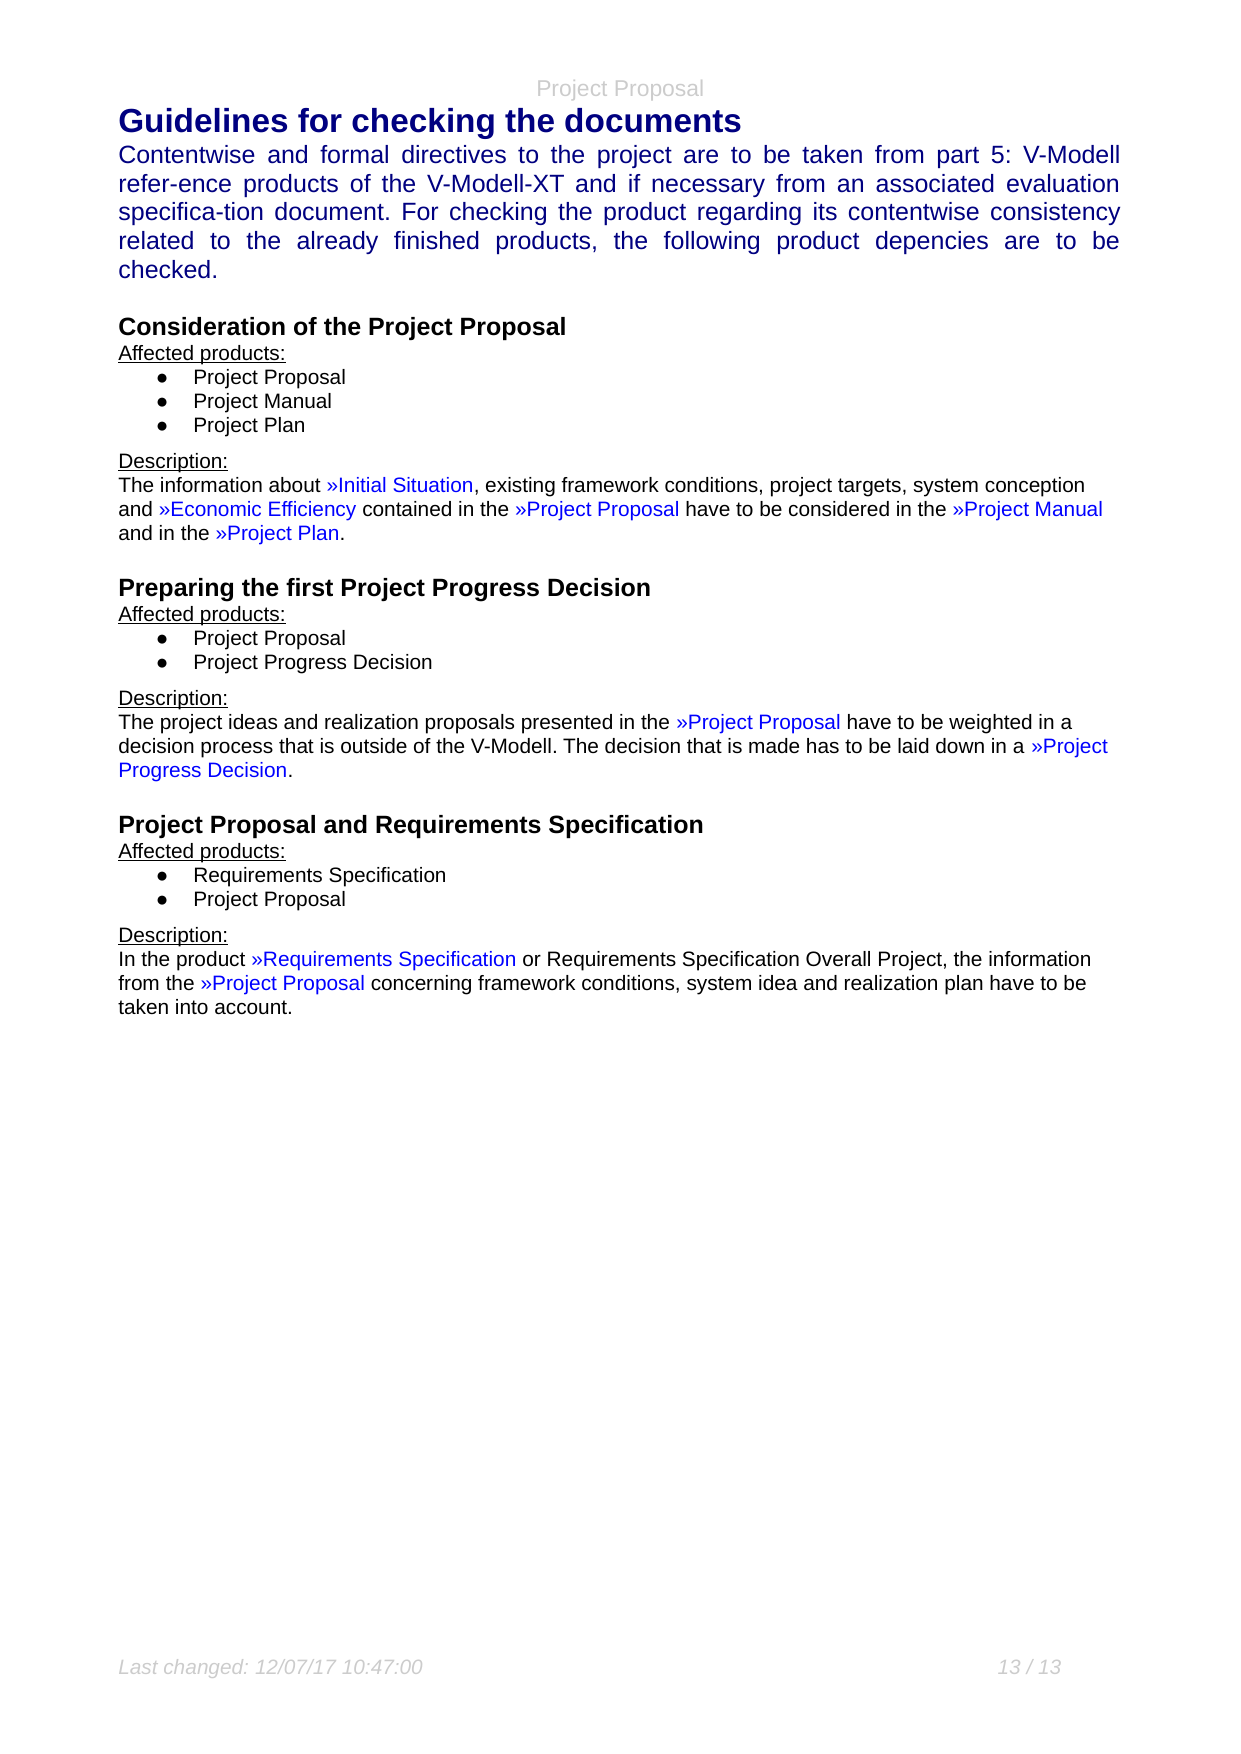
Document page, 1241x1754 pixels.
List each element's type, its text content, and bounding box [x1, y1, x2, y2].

text The project ideas and realization proposals presented in the »Project Proposal have to be weighted in a decision process that is outside of the V-Modell. The decision that is made has to be laid down in a »Project Progress Decision. [118, 709, 1122, 781]
text In the product »Requirements Specification or Requirements Specification Overall Project, the information from the »Project Proposal concerning framework conditions, system idea and realization plan have to be taken into account. [118, 947, 1122, 1018]
list Requirements Specification [156, 863, 1122, 887]
text Description: [118, 449, 1122, 473]
list Project Manual [156, 389, 1122, 413]
text Consideration of the Project Proposal [118, 312, 1122, 341]
list Project Proposal [156, 887, 1122, 911]
text Affected products: [118, 602, 1122, 626]
text Contentwise and formal directives to the project are to be taken from part 5: V-Modell refer-ence products of the V-Modell-XT and if necessary from an associated evaluation specifica-tion document. For checking the product regarding its contentwise consistency related to the already finished products, the following product depencies are to be checked. [118, 140, 1122, 283]
list Project Proposal [156, 365, 1122, 389]
text Description: [118, 686, 1122, 709]
text Affected products: [118, 839, 1122, 863]
list Project Plan [156, 413, 1122, 437]
text Affected products: [118, 341, 1122, 365]
text The information about »Initial Situation, existing framework conditions, project targets, system conception and »Economic Efficiency contained in the »Project Proposal have to be considered in the »Project Manual and in the »Project Plan. [118, 473, 1122, 544]
text Project Proposal and Requirements Specification [118, 810, 1122, 839]
list Project Progress Decision [156, 650, 1122, 674]
text Description: [118, 923, 1122, 947]
list Project Proposal [156, 626, 1122, 650]
text Preparing the first Project Progress Decision [118, 573, 1122, 602]
text Guidelines for checking the documents [118, 101, 1122, 140]
